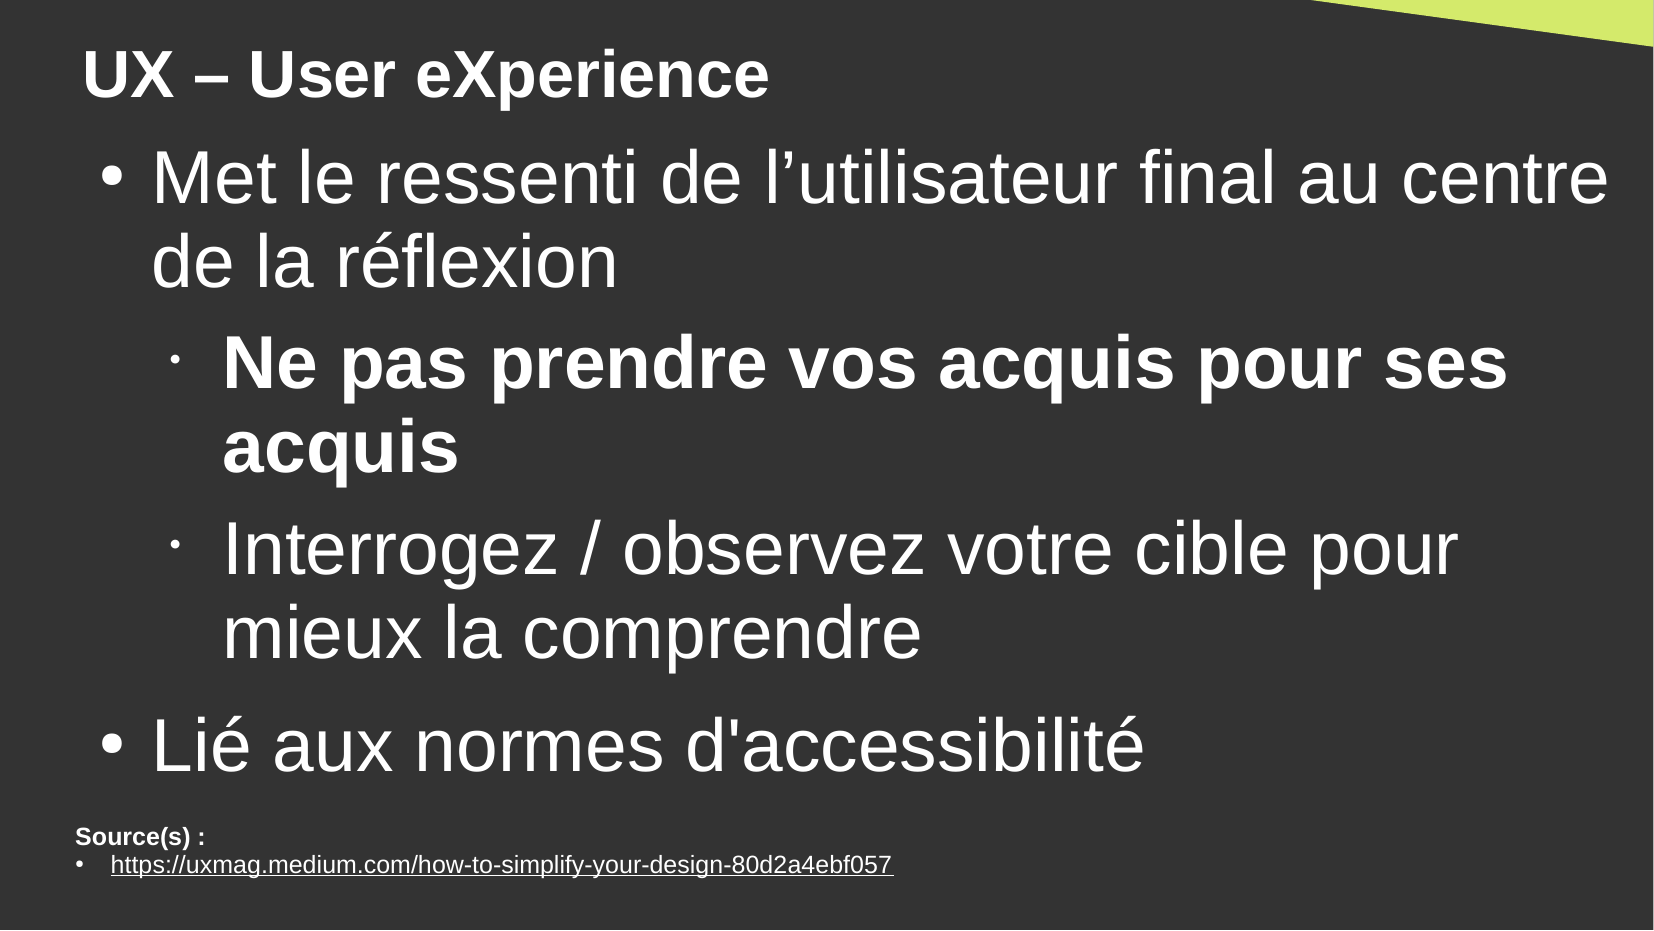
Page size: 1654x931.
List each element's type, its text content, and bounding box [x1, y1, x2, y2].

title UX – User eXperience [82, 37, 1571, 114]
text_box [1310, 0, 1654, 47]
text_box Source(s) : https://uxmag.medium.com/how-to-simplify-your-design-80d2a4ebf057 [60, 814, 1546, 910]
list Met le ressenti de l’utilisateur final au centre de la réflexion Ne pas prendre vos acquis pour ses acquis Interrogez / observez votre cible pour mieux la comprendre Lié aux normes d'accessibilité [80, 135, 1620, 827]
